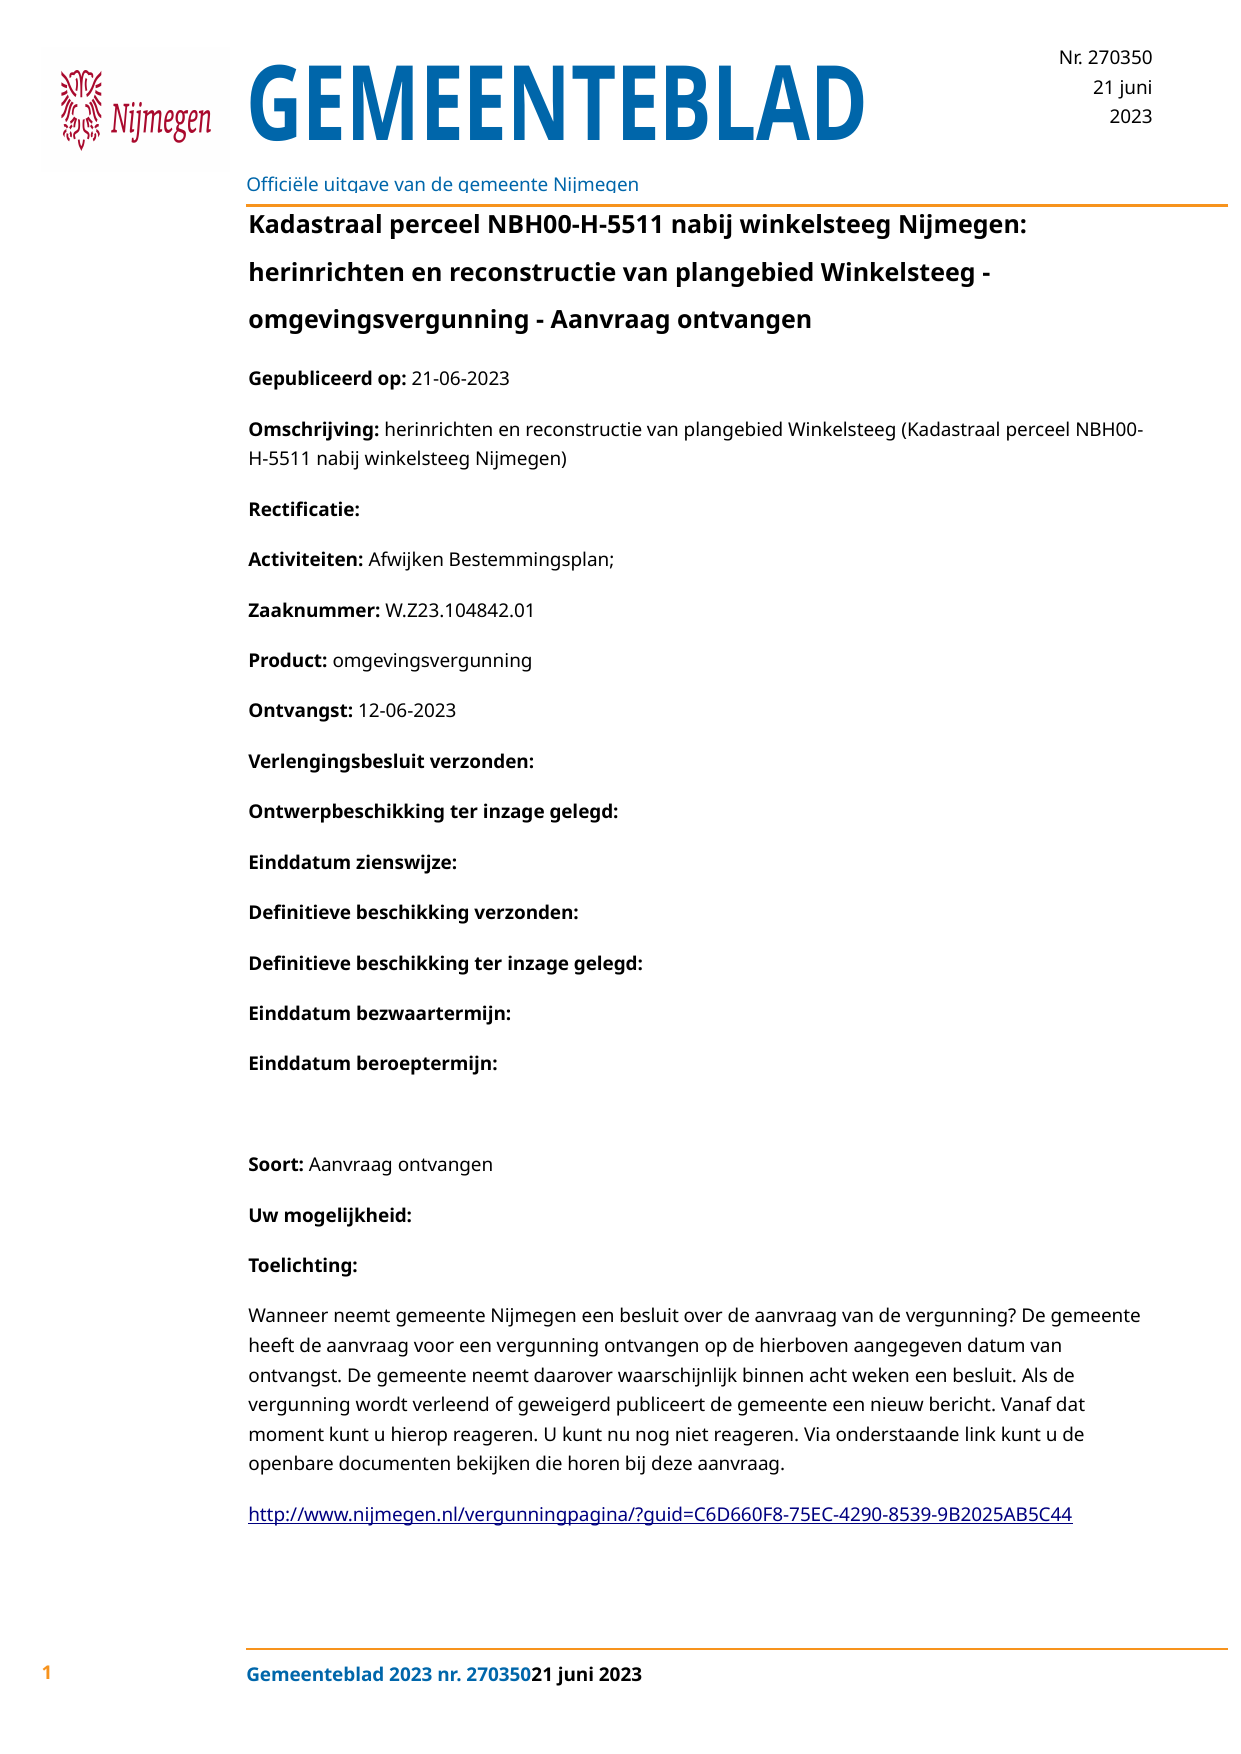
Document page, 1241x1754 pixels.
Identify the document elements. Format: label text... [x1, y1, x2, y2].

text Activiteiten: Afwijken Bestemmingsplan; [248, 546, 1152, 572]
text Einddatum bezwaartermijn: [248, 1000, 1152, 1026]
text Uw mogelijkheid: [248, 1202, 1152, 1227]
text Kadastraal perceel NBH00-H-5511 nabij winkelsteeg Nijmegen: herinrichten en reconstructie van plangebied Winkelsteeg - omgevingsvergunning - Aanvraag ontvangen [248, 207, 1152, 336]
text Rectificatie: [248, 496, 1152, 522]
text Gepubliceerd op: 21-06-2023 [248, 366, 1152, 391]
text Definitieve beschikking verzonden: [248, 899, 1152, 925]
text Verlengingsbesluit verzonden: [248, 748, 1152, 774]
text Toelichting: [248, 1252, 1152, 1278]
text Omschrijving: herinrichten en reconstructie van plangebied Winkelsteeg (Kadastraal perceel NBH00-H-5511 nabij winkelsteeg Nijmegen) [248, 416, 1152, 471]
text Wanneer neemt gemeente Nijmegen een besluit over de aanvraag van de vergunning? De gemeente heeft de aanvraag voor een vergunning ontvangen op de hierboven aangegeven datum van ontvangst. De gemeente neemt daarover waarschijnlijk binnen acht weken een besluit. Als de vergunning wordt verleend of geweigerd publiceert de gemeente een nieuw bericht. Vanaf dat moment kunt u hierop reageren. U kunt nu nog niet reageren. Via onderstaande link kunt u de openbare documenten bekijken die horen bij deze aanvraag. [248, 1303, 1152, 1476]
text Definitieve beschikking ter inzage gelegd: [248, 950, 1152, 975]
picture [41, 47, 231, 172]
text Ontwerpbeschikking ter inzage gelegd: [248, 798, 1152, 824]
text Soort: Aanvraag ontvangen [248, 1151, 1152, 1177]
text Einddatum beroeptermijn: [248, 1051, 1152, 1076]
text Ontvangst: 12-06-2023 [248, 698, 1152, 723]
text Product: omgevingsvergunning [248, 647, 1152, 673]
text Zaaknummer: W.Z23.104842.01 [248, 597, 1152, 622]
text http://www.nijmegen.nl/vergunningpagina/?guid=C6D660F8-75EC-4290-8539-9B2025AB5C44 [248, 1501, 1152, 1527]
text Einddatum zienswijze: [248, 849, 1152, 874]
